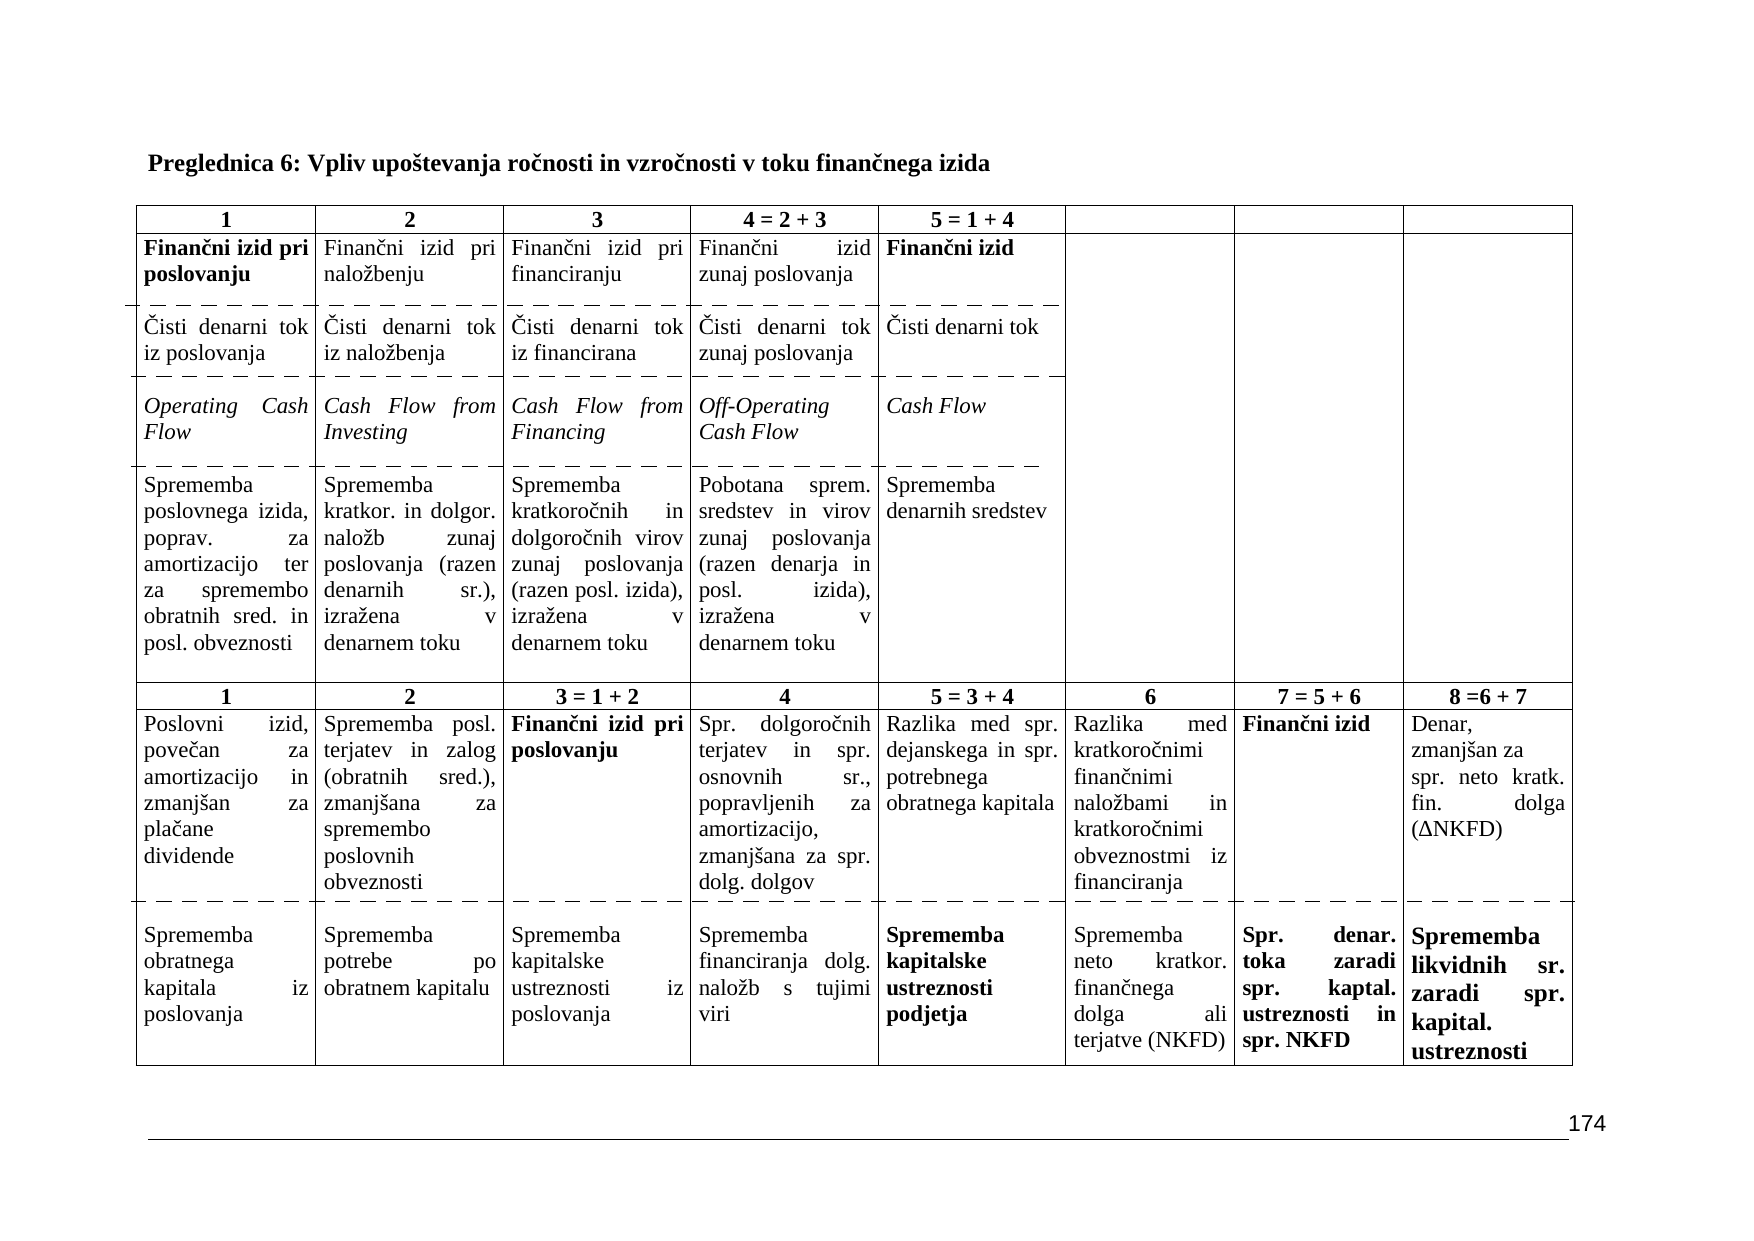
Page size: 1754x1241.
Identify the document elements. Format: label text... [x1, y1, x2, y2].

table_header 2 [316, 206, 503, 233]
table_header 4 = 2 + 3 [691, 206, 878, 233]
table_header 3 [504, 206, 690, 233]
table_cell Finančni izid pri poslovanju Sprememba kapitalske ustreznosti iz poslovanja [504, 710, 690, 1065]
table_cell Finančni izid pri naložbenju Čisti denarni tok iz naložbenja Cash Flow from Investing Sprememba kratkor. in dolgor. naložb zunaj poslovanja (razen denarnih sr.), izražena v denarnem toku [316, 234, 503, 682]
table_cell 7 = 5 + 6 [1235, 683, 1403, 709]
table_cell [1404, 234, 1572, 682]
table_cell 2 [316, 683, 503, 709]
table_cell Poslovni izid, povečan za amortizacijo in zmanjšan za plačane dividende Sprememba obratnega kapitala iz poslovanja [137, 710, 315, 1065]
table_header [1235, 206, 1403, 233]
table_cell Razlika med spr. dejanskega in spr. potrebnega obratnega kapitala Sprememba kapitalske ustreznosti podjetja [879, 710, 1065, 1065]
table_cell [1066, 234, 1234, 682]
table_cell Razlika med kratkoročnimi finančnimi naložbami in kratkoročnimi obveznostmi iz financiranja Sprememba neto kratkor. finančnega dolga ali terjatve (NKFD) [1066, 710, 1234, 1065]
table_cell 8 =6 + 7 [1404, 683, 1572, 709]
table_cell Sprememba posl. terjatev in zalog (obratnih sred.), zmanjšana za spremembo poslovnih obveznosti Sprememba potrebe po obratnem kapitalu [316, 710, 503, 1065]
table_cell Finančni izid Čisti denarni tok Cash Flow Sprememba denarnih sredstev [879, 234, 1065, 682]
text Preglednica 6: Vpliv upoštevanja ročnosti in vzročnosti v toku finančnega izida [148, 148, 1606, 176]
table_header 5 = 1 + 4 [879, 206, 1065, 233]
table_cell 6 [1066, 683, 1234, 709]
table_cell Finančni izid Spr. denar. toka zaradi spr. kaptal. ustreznosti in spr. NKFD [1235, 710, 1403, 1065]
table_cell [1235, 234, 1403, 682]
table_cell Finančni izid pri financiranju Čisti denarni tok iz financirana Cash Flow from Financing Sprememba kratkoročnih in dolgoročnih virov zunaj poslovanja (razen posl. izida), izražena v denarnem toku [504, 234, 690, 682]
table_cell Finančni izid zunaj poslovanja Čisti denarni tok zunaj poslovanja Off-Operating Cash Flow Pobotana sprem. sredstev in virov zunaj poslovanja (razen denarja in posl. izida), izražena v denarnem toku [691, 234, 878, 682]
table_header 1 [137, 206, 315, 233]
table_header [1066, 206, 1234, 233]
table_cell Spr. dolgoročnih terjatev in spr. osnovnih sr., popravljenih za amortizacijo, zmanjšana za spr. dolg. dolgov Sprememba financiranja dolg. naložb s tujimi viri [691, 710, 878, 1065]
table_cell 3 = 1 + 2 [504, 683, 690, 709]
table_cell Denar, zmanjšan za spr. neto kratk. fin. dolga (∆NKFD) Sprememba likvidnih sr. zaradi spr. kapital. ustreznosti [1404, 710, 1572, 1065]
table_header [1404, 206, 1572, 233]
table_cell 5 = 3 + 4 [879, 683, 1065, 709]
table_cell 4 [691, 683, 878, 709]
table_cell Finančni izid pri poslovanju Čisti denarni tok iz poslovanja Operating Cash Flow Sprememba poslovnega izida, poprav. za amortizacijo ter za spremembo obratnih sred. in posl. obveznosti [137, 234, 315, 682]
table_cell 1 [137, 683, 315, 709]
